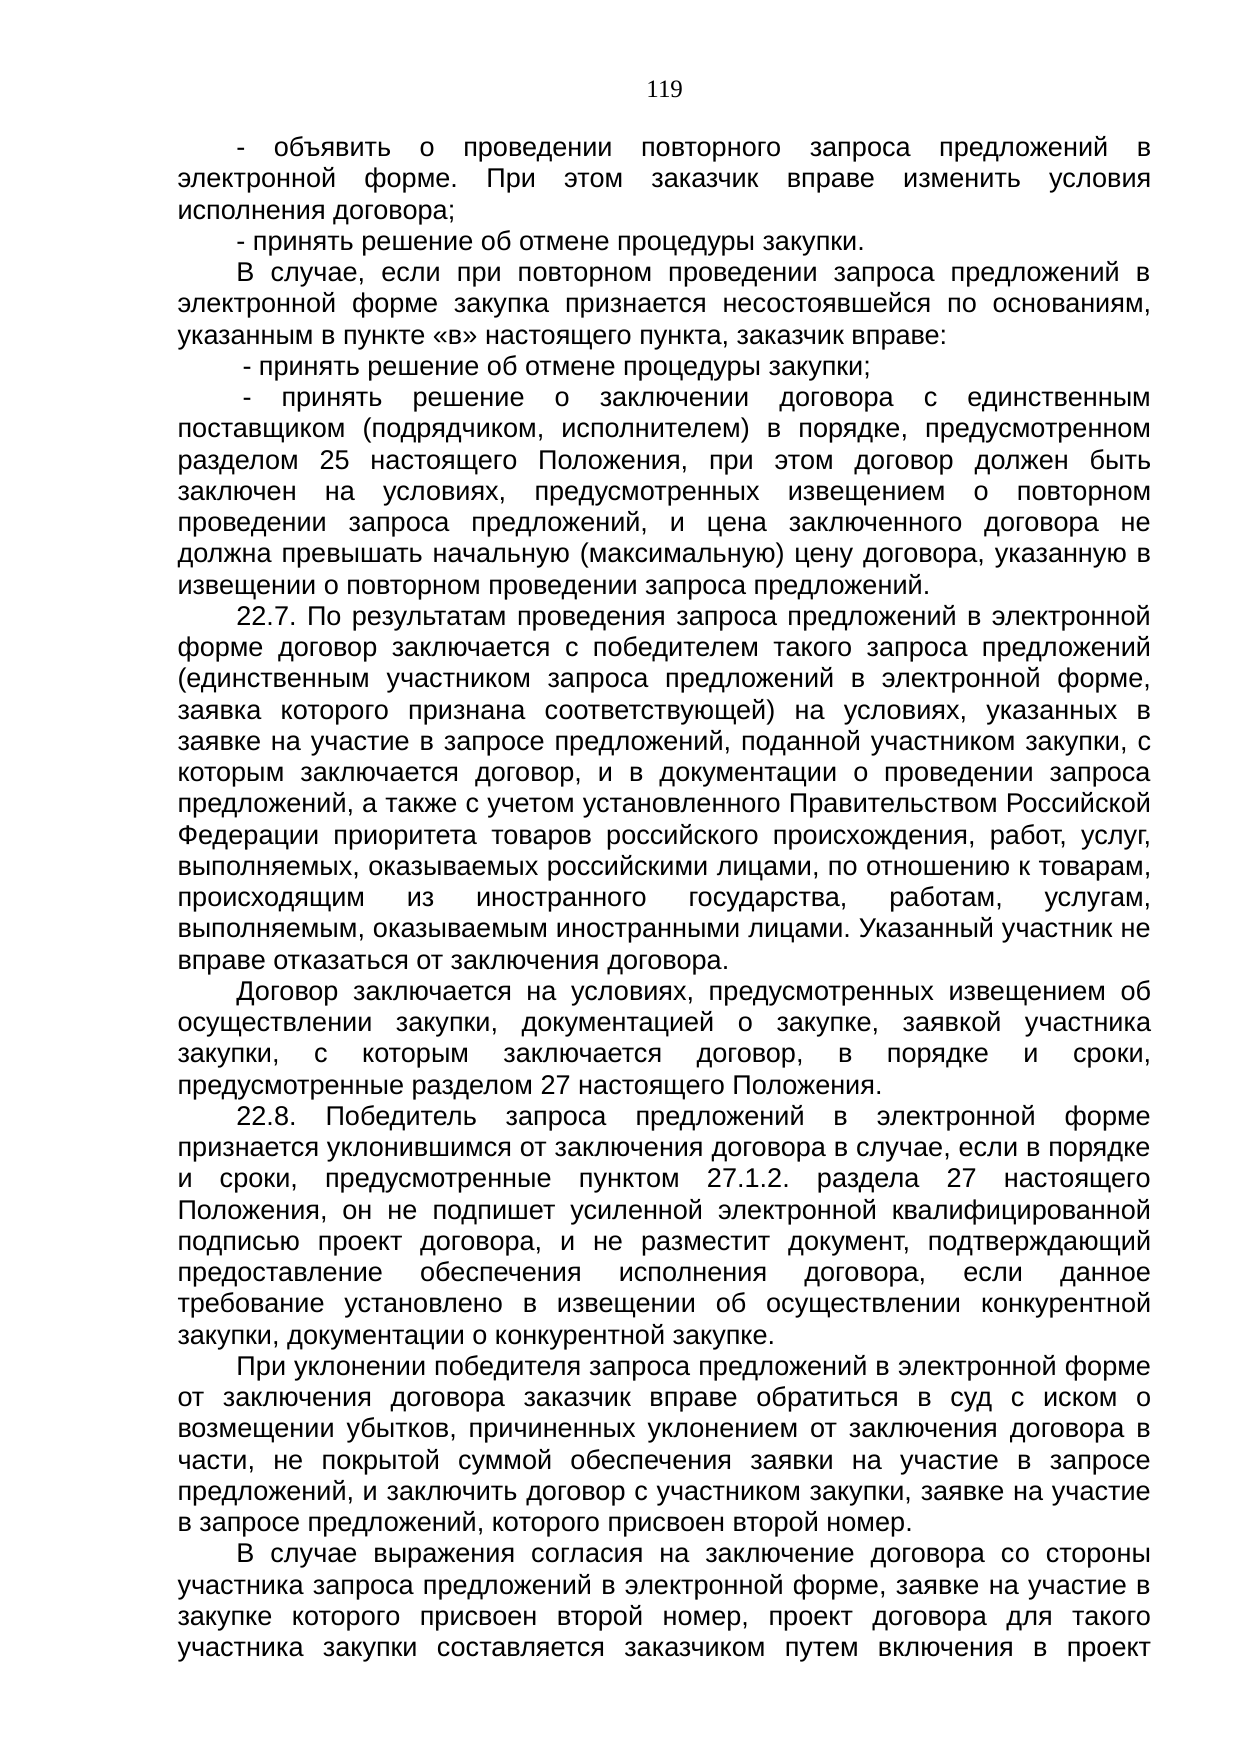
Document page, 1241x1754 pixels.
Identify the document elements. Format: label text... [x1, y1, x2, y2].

text - принять решение об отмене процедуры закупки; [177, 350, 1152, 381]
text В случае, если при повторном проведении запроса предложений в электронной форме закупка признается несостоявшейся по основаниям, указанным в пункте «в» настоящего пункта, заказчик вправе: [177, 256, 1152, 350]
text - принять решение об отмене процедуры закупки. [177, 225, 1152, 256]
text Договор заключается на условиях, предусмотренных извещением об осуществлении закупки, документацией о закупке, заявкой участника закупки, с которым заключается договор, в порядке и сроки, предусмотренные разделом 27 настоящего Положения. [177, 975, 1152, 1100]
text При уклонении победителя запроса предложений в электронной форме от заключения договора заказчик вправе обратиться в суд с иском о возмещении убытков, причиненных уклонением от заключения договора в части, не покрытой суммой обеспечения заявки на участие в запросе предложений, и заключить договор с участником закупки, заявке на участие в запросе предложений, которого присвоен второй номер. [177, 1350, 1152, 1537]
text - принять решение о заключении договора с единственным поставщиком (подрядчиком, исполнителем) в порядке, предусмотренном разделом 25 настоящего Положения, при этом договор должен быть заключен на условиях, предусмотренных извещением о повторном проведении запроса предложений, и цена заключенного договора не должна превышать начальную (максимальную) цену договора, указанную в извещении о повторном проведении запроса предложений. [177, 381, 1152, 600]
text - объявить о проведении повторного запроса предложений в электронной форме. При этом заказчик вправе изменить условия исполнения договора; [177, 131, 1152, 225]
text 22.8. Победитель запроса предложений в электронной форме признается уклонившимся от заключения договора в случае, если в порядке и сроки, предусмотренные пунктом 27.1.2. раздела 27 настоящего Положения, он не подпишет усиленной электронной квалифицированной подписью проект договора, и не разместит документ, подтверждающий предоставление обеспечения исполнения договора, если данное требование установлено в извещении об осуществлении конкурентной закупки, документации о конкурентной закупке. [177, 1100, 1152, 1350]
text В случае выражения согласия на заключение договора со стороны участника запроса предложений в электронной форме, заявке на участие в закупке которого присвоен второй номер, проект договора для такого участника закупки составляется заказчиком путем включения в проект [177, 1537, 1152, 1662]
text 22.7. По результатам проведения запроса предложений в электронной форме договор заключается с победителем такого запроса предложений (единственным участником запроса предложений в электронной форме, заявка которого признана соответствующей) на условиях, указанных в заявке на участие в запросе предложений, поданной участником закупки, с которым заключается договор, и в документации о проведении запроса предложений, а также с учетом установленного Правительством Российской Федерации приоритета товаров российского происхождения, работ, услуг, выполняемых, оказываемых российскими лицами, по отношению к товарам, происходящим из иностранного государства, работам, услугам, выполняемым, оказываемым иностранными лицами. Указанный участник не вправе отказаться от заключения договора. [177, 600, 1152, 975]
